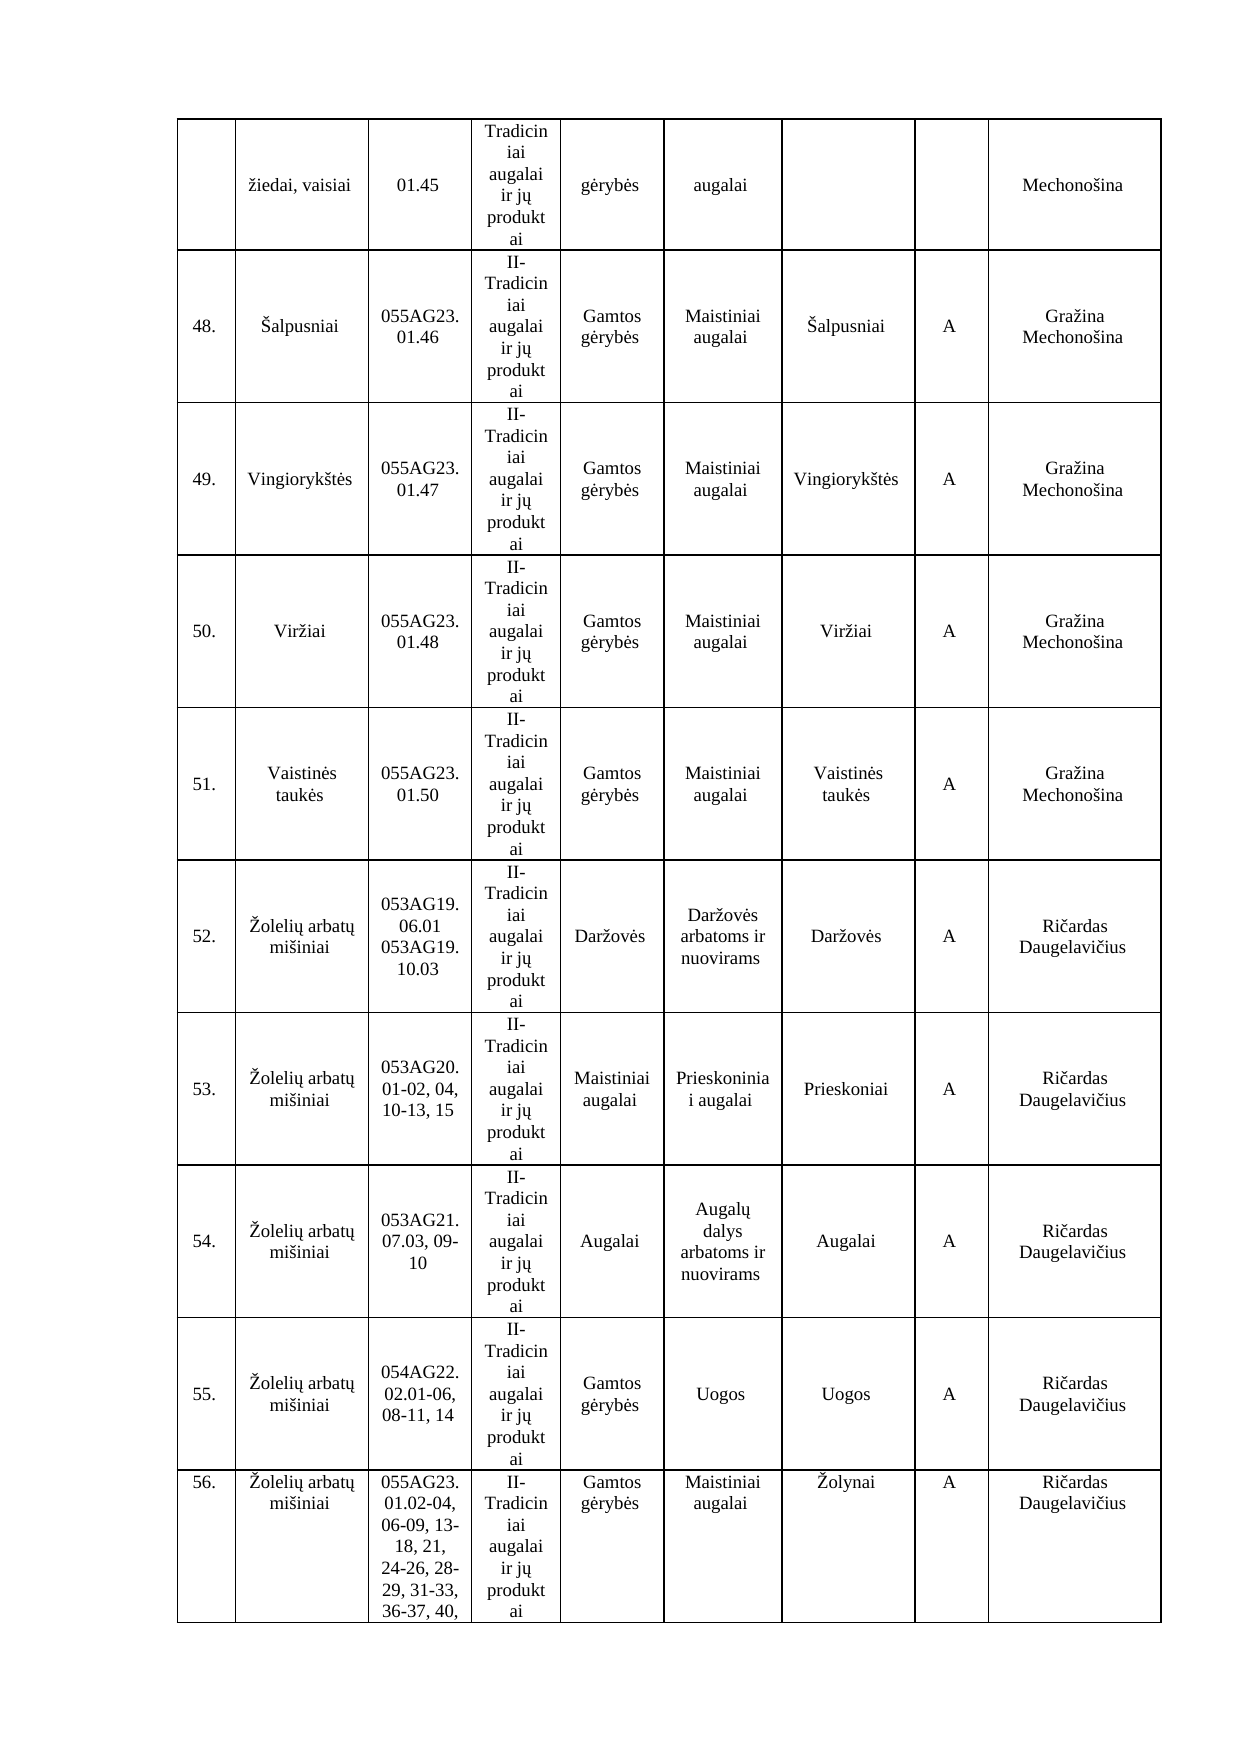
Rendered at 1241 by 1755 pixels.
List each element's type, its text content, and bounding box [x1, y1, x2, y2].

table_cell 48. [178, 251, 235, 402]
table_cell Tradiciniai augalai ir jų produktai [472, 120, 560, 249]
table_cell Žolelių arbatų mišiniai [236, 861, 368, 1012]
table_cell Gražina Mechonošina [989, 403, 1160, 554]
table_cell II-Tradiciniai augalai ir jų produktai [472, 1471, 560, 1622]
table_cell Maistiniai augalai [665, 403, 781, 554]
table_cell Gražina Mechonošina [989, 556, 1160, 707]
table_cell Gamtos gėrybės [561, 403, 663, 554]
table_cell 52. [178, 861, 235, 1012]
table_cell žiedai, vaisiai [236, 120, 368, 249]
table_cell A [916, 861, 988, 1012]
table_cell II-Tradiciniai augalai ir jų produktai [472, 556, 560, 707]
table_cell Vaistinės taukės [783, 708, 914, 859]
table_cell Viržiai [783, 556, 914, 707]
table_cell II-Tradiciniai augalai ir jų produktai [472, 708, 560, 859]
table_cell A [916, 403, 988, 554]
table_cell gėrybės [561, 120, 663, 249]
table_cell [916, 120, 988, 249]
table_cell 053AG19.06.01 053AG19.10.03 [369, 861, 471, 1012]
table_cell Žolelių arbatų mišiniai [236, 1318, 368, 1469]
table_cell Ričardas Daugelavičius [989, 1318, 1160, 1469]
table_cell Maistiniai augalai [665, 708, 781, 859]
table_cell Ričardas Daugelavičius [989, 1471, 1160, 1622]
table_cell augalai [665, 120, 781, 249]
table_cell Augalai [561, 1166, 663, 1317]
table_cell 50. [178, 556, 235, 707]
table_cell Gamtos gėrybės [561, 556, 663, 707]
table_cell Daržovės [783, 861, 914, 1012]
table_cell A [916, 708, 988, 859]
table_cell Šalpusniai [783, 251, 914, 402]
table_cell 01.45 [369, 120, 471, 249]
table_cell Viržiai [236, 556, 368, 707]
table_cell Žolelių arbatų mišiniai [236, 1166, 368, 1317]
table_cell A [916, 1471, 988, 1622]
table_cell Ričardas Daugelavičius [989, 1166, 1160, 1317]
table_cell 054AG22.02.01-06, 08-11, 14 [369, 1318, 471, 1469]
table_cell Maistiniai augalai [561, 1013, 663, 1164]
table_cell 053AG21.07.03, 09-10 [369, 1166, 471, 1317]
table_cell 51. [178, 708, 235, 859]
table_cell Maistiniai augalai [665, 251, 781, 402]
table_cell II-Tradiciniai augalai ir jų produktai [472, 251, 560, 402]
table_cell Mechonošina [989, 120, 1160, 249]
table_cell II-Tradiciniai augalai ir jų produktai [472, 1013, 560, 1164]
table_cell Gamtos gėrybės [561, 1471, 663, 1622]
table_cell Vingiorykštės [236, 403, 368, 554]
table_cell Maistiniai augalai [665, 1471, 781, 1622]
table_cell Vingiorykštės [783, 403, 914, 554]
table_cell II-Tradiciniai augalai ir jų produktai [472, 1318, 560, 1469]
table_cell Prieskoniniai augalai [665, 1013, 781, 1164]
table_cell 055AG23.01.47 [369, 403, 471, 554]
table_cell 055AG23.01.50 [369, 708, 471, 859]
table_cell Vaistinės taukės [236, 708, 368, 859]
table_cell 53. [178, 1013, 235, 1164]
table_cell Ričardas Daugelavičius [989, 861, 1160, 1012]
table_cell 055AG23.01.02-04, 06-09, 13-18, 21, 24-26, 28-29, 31-33, 36-37, 40, [369, 1471, 471, 1622]
table_cell A [916, 1013, 988, 1164]
table_cell Gamtos gėrybės [561, 1318, 663, 1469]
table_cell Žolynai [783, 1471, 914, 1622]
table_cell Daržovės arbatoms ir nuovirams [665, 861, 781, 1012]
table_cell Uogos [783, 1318, 914, 1469]
table_cell Ričardas Daugelavičius [989, 1013, 1160, 1164]
table_cell Gamtos gėrybės [561, 708, 663, 859]
table_cell 055AG23.01.46 [369, 251, 471, 402]
table_cell 49. [178, 403, 235, 554]
table_cell Prieskoniai [783, 1013, 914, 1164]
table_cell II-Tradiciniai augalai ir jų produktai [472, 403, 560, 554]
table_cell 053AG20.01-02, 04, 10-13, 15 [369, 1013, 471, 1164]
table_cell II-Tradiciniai augalai ir jų produktai [472, 1166, 560, 1317]
table_cell Augalų dalys arbatoms ir nuovirams [665, 1166, 781, 1317]
table_cell 56. [178, 1471, 235, 1622]
table_cell A [916, 1166, 988, 1317]
table_cell 55. [178, 1318, 235, 1469]
table_cell Gamtos gėrybės [561, 251, 663, 402]
table_cell 54. [178, 1166, 235, 1317]
table_cell Augalai [783, 1166, 914, 1317]
table_cell Gražina Mechonošina [989, 708, 1160, 859]
table_cell A [916, 251, 988, 402]
table_cell [783, 120, 914, 249]
table_cell [178, 120, 235, 249]
table_cell Maistiniai augalai [665, 556, 781, 707]
table_cell Uogos [665, 1318, 781, 1469]
table_cell Žolelių arbatų mišiniai [236, 1471, 368, 1622]
table_cell Gražina Mechonošina [989, 251, 1160, 402]
table_cell II-Tradiciniai augalai ir jų produktai [472, 861, 560, 1012]
table_cell Daržovės [561, 861, 663, 1012]
table_cell A [916, 556, 988, 707]
table_cell A [916, 1318, 988, 1469]
table_cell Šalpusniai [236, 251, 368, 402]
table_cell Žolelių arbatų mišiniai [236, 1013, 368, 1164]
table_cell 055AG23.01.48 [369, 556, 471, 707]
